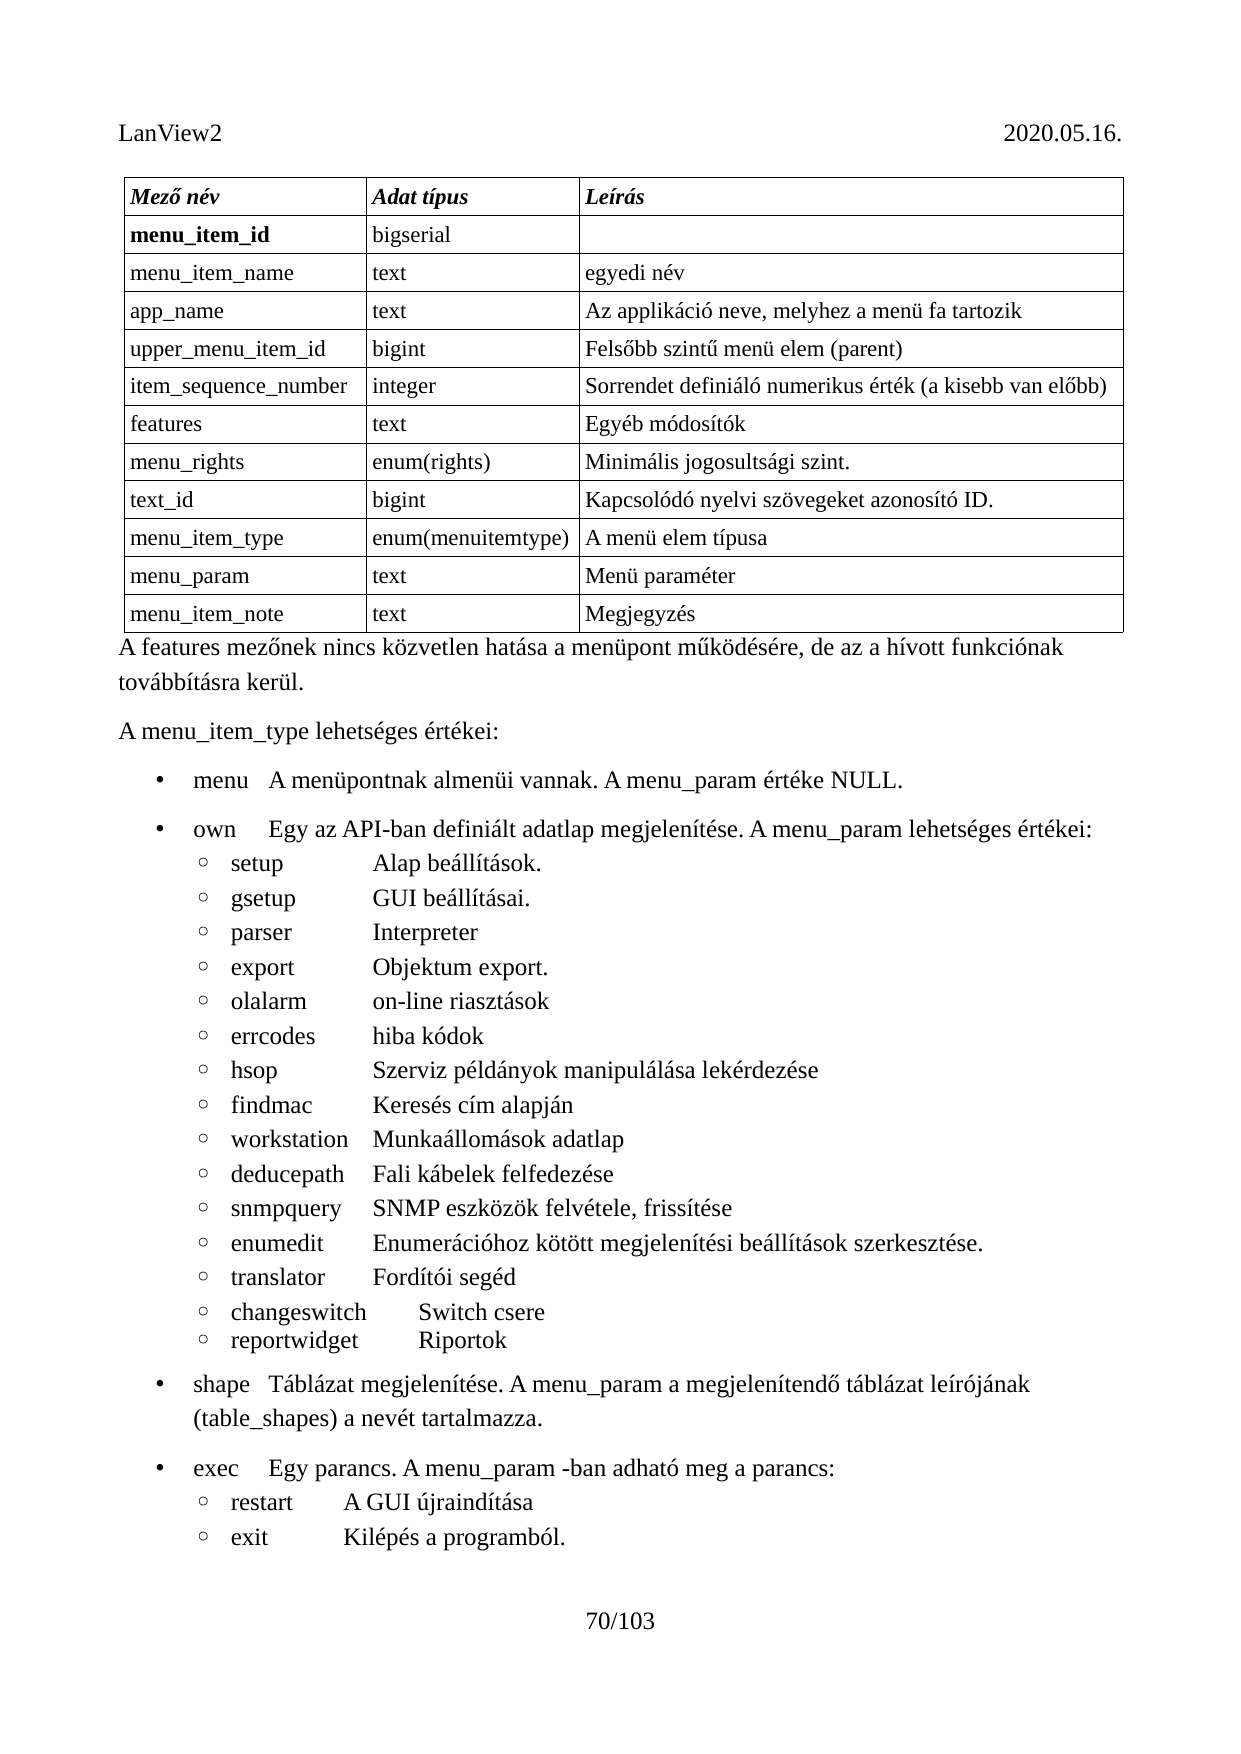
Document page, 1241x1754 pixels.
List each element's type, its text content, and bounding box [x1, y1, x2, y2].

text A menu_item_type lehetséges értékei: [118, 716, 1122, 744]
list reportwidget Riportok [193, 1325, 1122, 1354]
list translator Fordítói segéd [193, 1262, 1122, 1291]
table_header Mező név [125, 178, 366, 215]
list shape Táblázat megjelenítése. A menu_param a megjelenítendő táblázat leírójának (table_shapes) a nevét tartalmazza. [156, 1369, 1122, 1432]
table_cell app_name [125, 292, 366, 329]
list changeswitch Switch csere [193, 1297, 1122, 1325]
table_cell enum(menuitemtype) [367, 519, 579, 556]
table_cell item_sequence_number [125, 368, 366, 404]
table_cell Menü paraméter [580, 557, 1123, 594]
table_cell Felsőbb szintű menü elem (parent) [580, 330, 1123, 367]
table_cell text_id [125, 481, 366, 518]
table_cell Megjegyzés [580, 595, 1123, 632]
table_cell bigint [367, 481, 579, 518]
table_cell text [367, 406, 579, 442]
table_cell egyedi név [580, 254, 1123, 291]
table_cell Minimális jogosultsági szint. [580, 444, 1123, 480]
list parser Interpreter [193, 917, 1122, 946]
table_cell menu_item_note [125, 595, 366, 632]
list workstation Munkaállomások adatlap [193, 1124, 1122, 1153]
list exit Kilépés a programból. [193, 1522, 1122, 1550]
text A features mezőnek nincs közvetlen hatása a menüpont működésére, de az a hívott funkciónak továbbításra kerül. [118, 632, 1122, 695]
list exec Egy parancs. A menu_param -ban adható meg a parancs: [156, 1453, 1122, 1481]
table_cell text [367, 557, 579, 594]
table_cell menu_param [125, 557, 366, 594]
table_cell text [367, 292, 579, 329]
list restart A GUI újraindítása [193, 1487, 1122, 1516]
list gsetup GUI beállításai. [193, 883, 1122, 912]
list hsop Szerviz példányok manipulálása lekérdezése [193, 1055, 1122, 1084]
table_cell text [367, 595, 579, 632]
table_cell Egyéb módosítók [580, 406, 1123, 442]
table_cell text [367, 254, 579, 291]
table_cell enum(rights) [367, 444, 579, 480]
table_cell menu_rights [125, 444, 366, 480]
table_cell menu_item_type [125, 519, 366, 556]
table_cell bigint [367, 330, 579, 367]
list setup Alap beállítások. [193, 848, 1122, 877]
table_cell bigserial [367, 216, 579, 253]
table_cell menu_item_id [125, 216, 366, 253]
table_cell integer [367, 368, 579, 404]
list own Egy az API-ban definiált adatlap megjelenítése. A menu_param lehetséges értékei: [156, 814, 1122, 843]
list enumedit Enumerációhoz kötött megjelenítési beállítások szerkesztése. [193, 1228, 1122, 1256]
list olalarm on-line riasztások [193, 986, 1122, 1015]
table_header Leírás [580, 178, 1123, 215]
list snmpquery SNMP eszközök felvétele, frissítése [193, 1193, 1122, 1222]
table_cell upper_menu_item_id [125, 330, 366, 367]
list findmac Keresés cím alapján [193, 1090, 1122, 1118]
table_cell Kapcsolódó nyelvi szövegeket azonosító ID. [580, 481, 1123, 518]
table_cell [580, 216, 1123, 253]
list deducepath Fali kábelek felfedezése [193, 1159, 1122, 1187]
table_cell menu_item_name [125, 254, 366, 291]
table_cell A menü elem típusa [580, 519, 1123, 556]
list export Objektum export. [193, 952, 1122, 981]
table_cell Az applikáció neve, melyhez a menü fa tartozik [580, 292, 1123, 329]
table_cell features [125, 406, 366, 442]
list menu A menüpontnak almenüi vannak. A menu_param értéke NULL. [156, 765, 1122, 793]
table_cell Sorrendet definiáló numerikus érték (a kisebb van előbb) [580, 368, 1123, 404]
table_header Adat típus [367, 178, 579, 215]
list errcodes hiba kódok [193, 1021, 1122, 1049]
